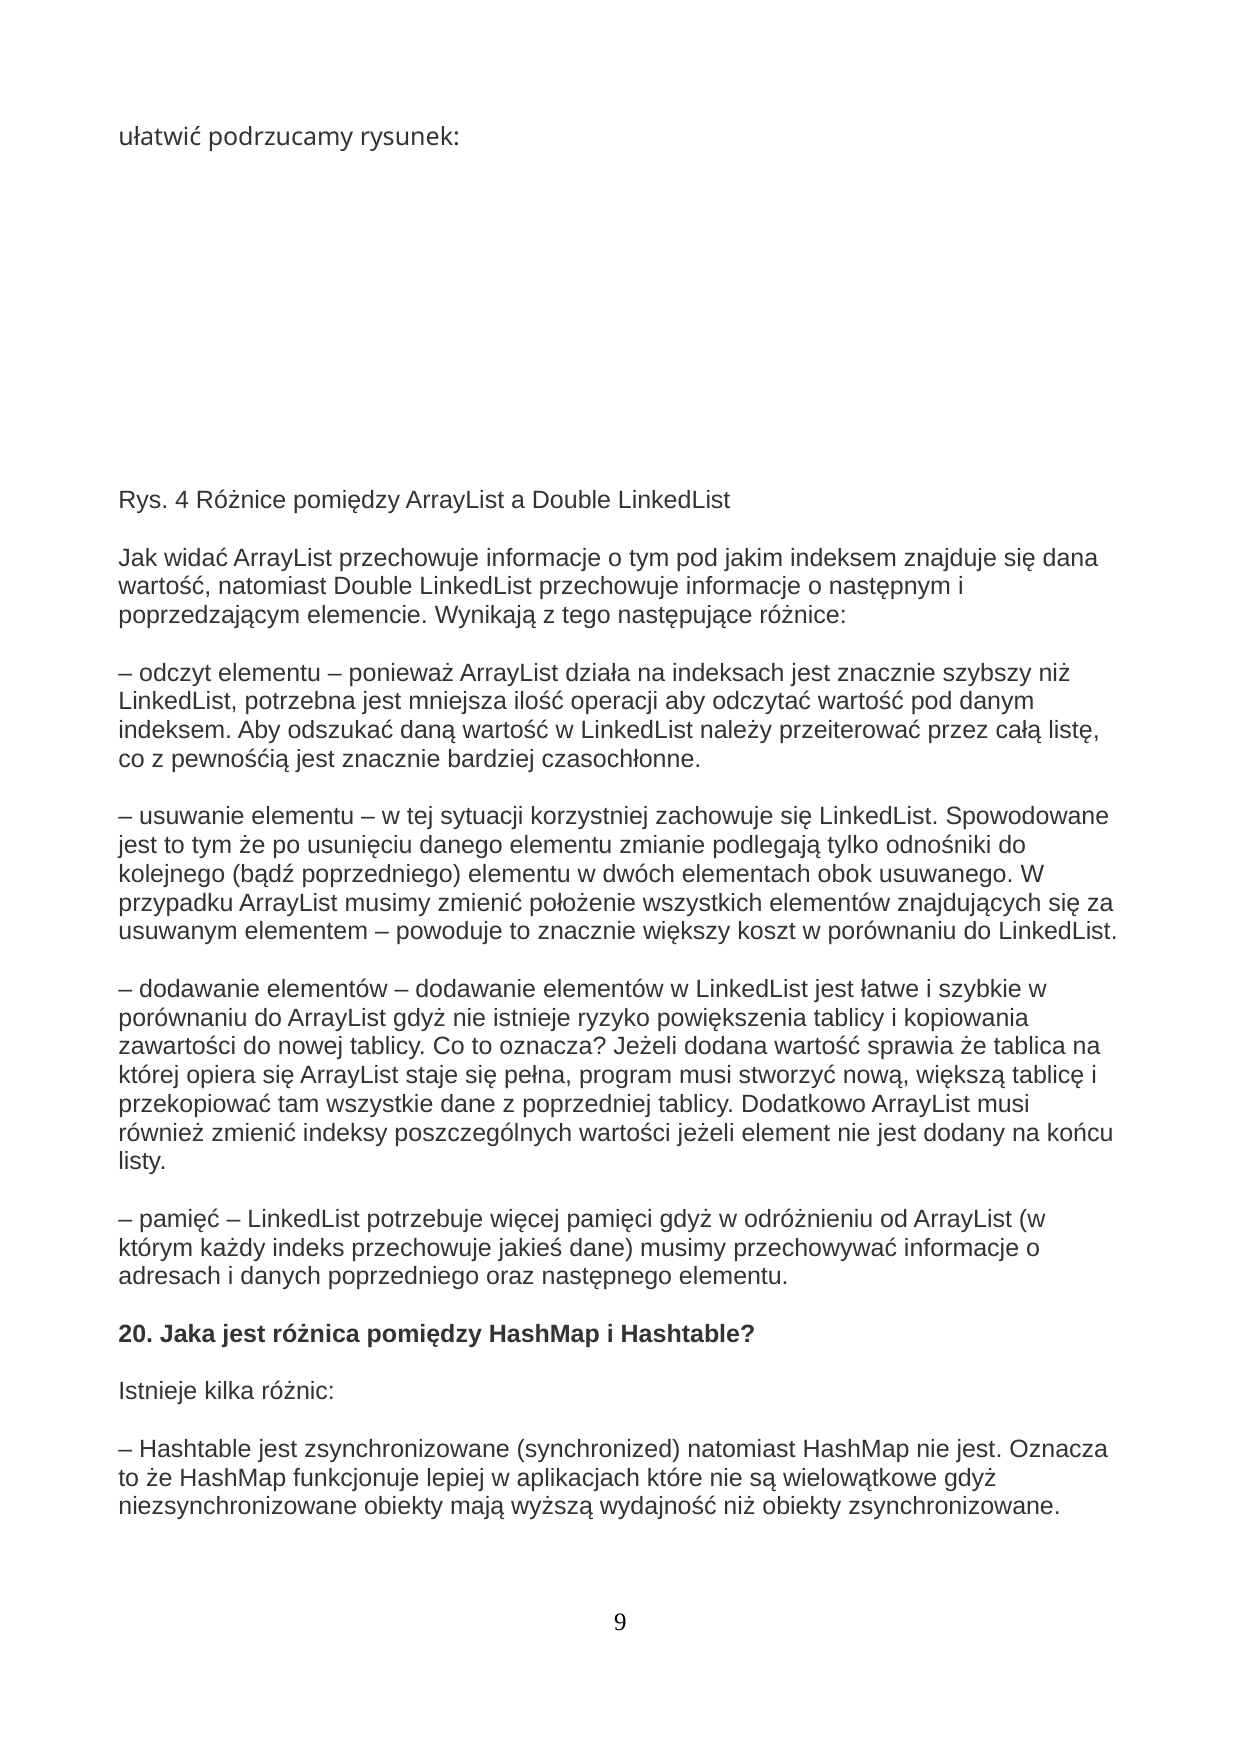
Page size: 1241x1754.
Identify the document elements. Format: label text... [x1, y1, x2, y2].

text – dodawanie elementów – dodawanie elementów w LinkedList jest łatwe i szybkie w porównaniu do ArrayList gdyż nie istnieje ryzyko powiększenia tablicy i kopiowania zawartości do nowej tablicy. Co to oznacza? Jeżeli dodana wartość sprawia że tablica na której opiera się ArrayList staje się pełna, program musi stworzyć nową, większą tablicę i przekopiować tam wszystkie dane z poprzedniej tablicy. Dodatkowo ArrayList musi również zmienić indeksy poszczególnych wartości jeżeli element nie jest dodany na końcu listy. [118, 974, 1122, 1175]
text – odczyt elementu – ponieważ ArrayList działa na indeksach jest znacznie szybszy niż LinkedList, potrzebna jest mniejsza ilość operacji aby odczytać wartość pod danym indeksem. Aby odszukać daną wartość w LinkedList należy przeiterować przez całą listę, co z pewnośćią jest znacznie bardziej czasochłonne. [118, 658, 1122, 773]
text – pamięć – LinkedList potrzebuje więcej pamięci gdyż w odróżnieniu od ArrayList (w którym każdy indeks przechowuje jakieś dane) musimy przechowywać informacje o adresach i danych poprzedniego oraz następnego elementu. [118, 1204, 1122, 1290]
text ułatwić podrzucamy rysunek: Rys. 4 Różnice pomiędzy ArrayList a Double LinkedList Jak widać ArrayList przechowuje informacje o tym pod jakim indeksem znajduje się dana wartość, natomiast Double LinkedList przechowuje informacje o następnym i poprzedzającym elemencie. Wynikają z tego następujące różnice: [118, 118, 1122, 629]
text – usuwanie elementu – w tej sytuacji korzystniej zachowuje się LinkedList. Spowodowane jest to tym że po usunięciu danego elementu zmianie podlegają tylko odnośniki do kolejnego (bądź poprzedniego) elementu w dwóch elementach obok usuwanego. W przypadku ArrayList musimy zmienić położenie wszystkich elementów znajdujących się za usuwanym elementem – powoduje to znacznie większy koszt w porównaniu do LinkedList. [118, 801, 1122, 945]
text – Hashtable jest zsynchronizowane (synchronized) natomiast HashMap nie jest. Oznacza to że HashMap funkcjonuje lepiej w aplikacjach które nie są wielowątkowe gdyż niezsynchronizowane obiekty mają wyższą wydajność niż obiekty zsynchronizowane. [118, 1434, 1122, 1520]
text Istnieje kilka różnic: [118, 1348, 1122, 1405]
subtitle 20. Jaka jest różnica pomiędzy HashMap i Hashtable? [118, 1319, 1122, 1348]
